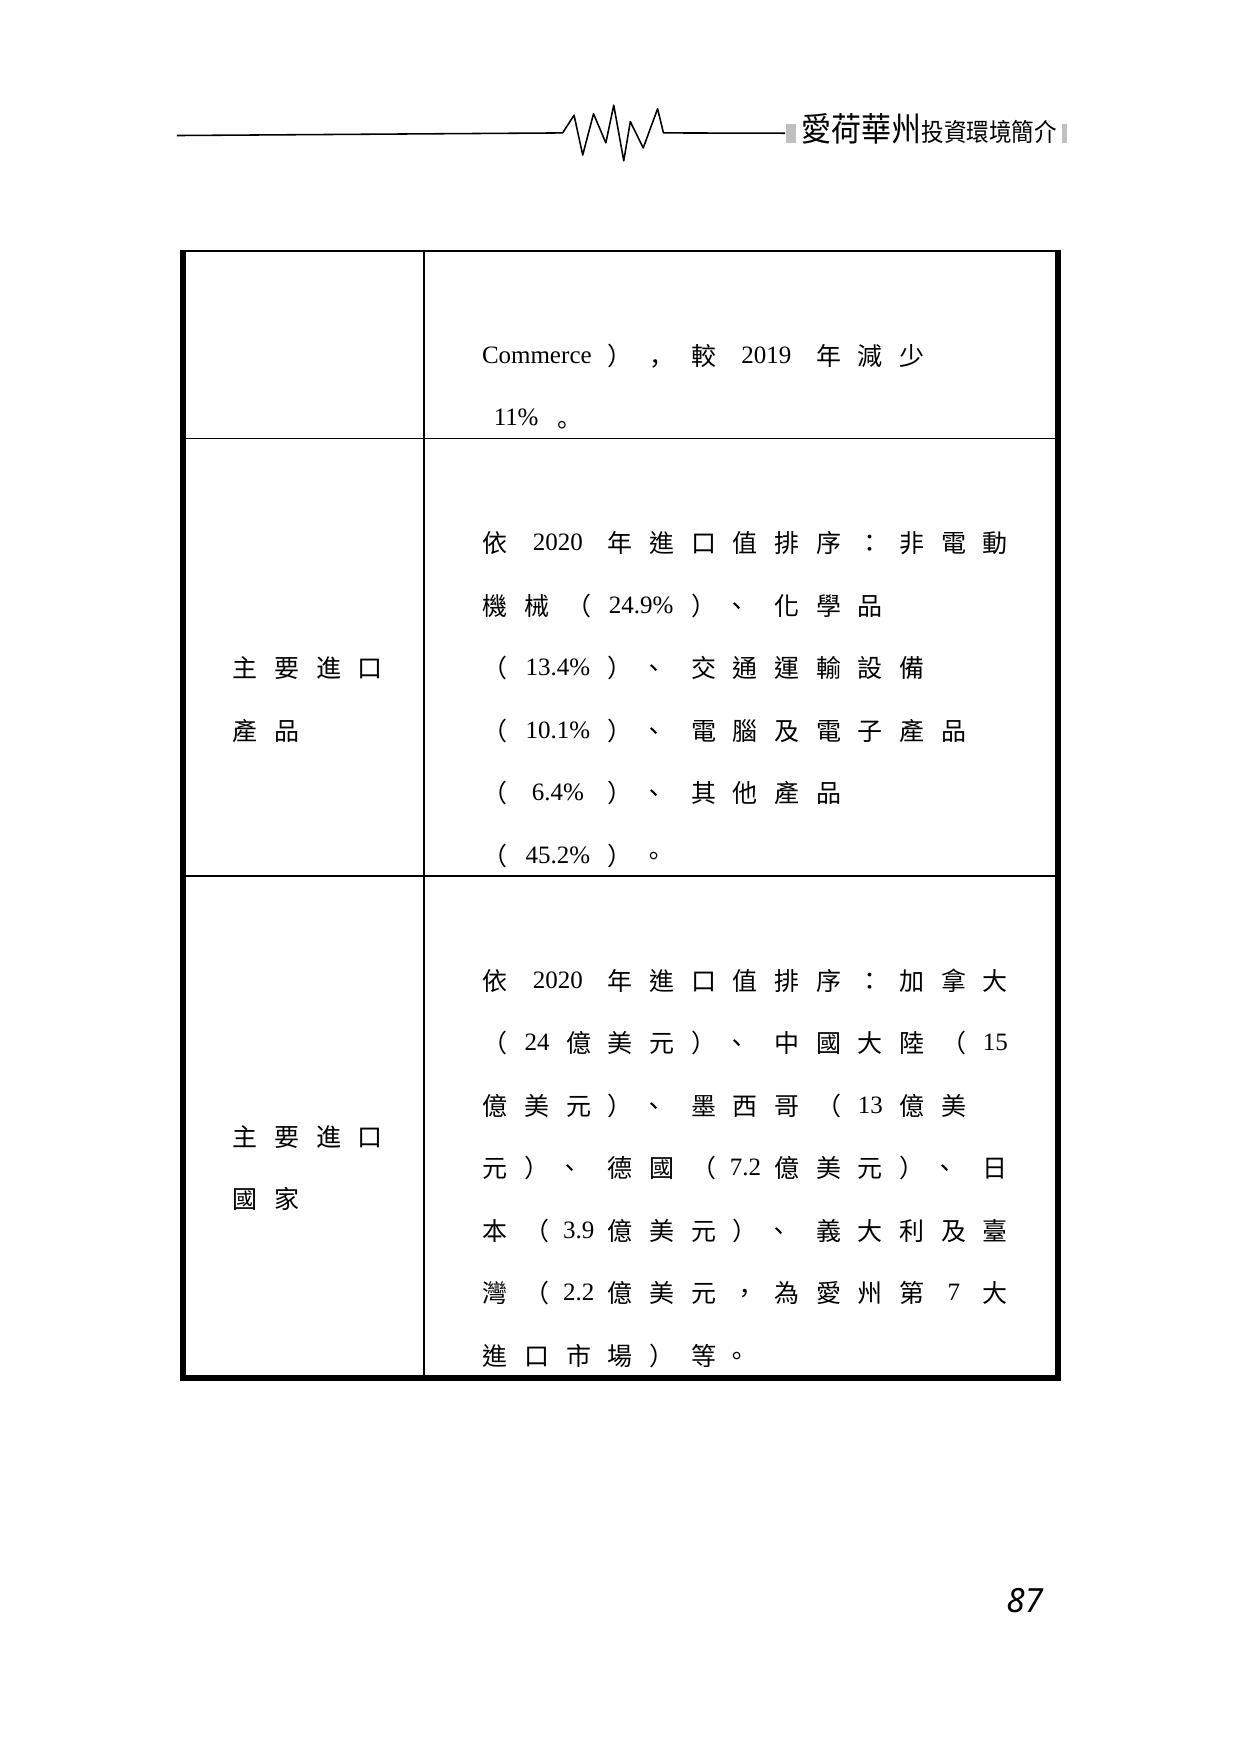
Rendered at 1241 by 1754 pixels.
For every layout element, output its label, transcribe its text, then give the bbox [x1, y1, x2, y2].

table_cell 依2020年進口值排序：加拿大（24億美元）、中國大陸（15億美元）、墨西哥（13億美元）、德國（7.2億美元）、日本（3.9億美元）、義大利及臺灣（2.2億美元，為愛州第7大進口市場）等。 [425, 877, 1055, 1375]
table_cell 主要進口國家 [186, 877, 423, 1375]
table_cell [186, 252, 423, 438]
table_cell 主要進口產品 [186, 439, 423, 875]
table_cell Commerce），較2019年減少11%。 [425, 252, 1055, 438]
table_cell 依2020年進口值排序：非電動機械（24.9%）、化學品（13.4%）、交通運輸設備（10.1%）、電腦及電子產品（6.4%）、其他產品（45.2%）。 [425, 439, 1055, 875]
